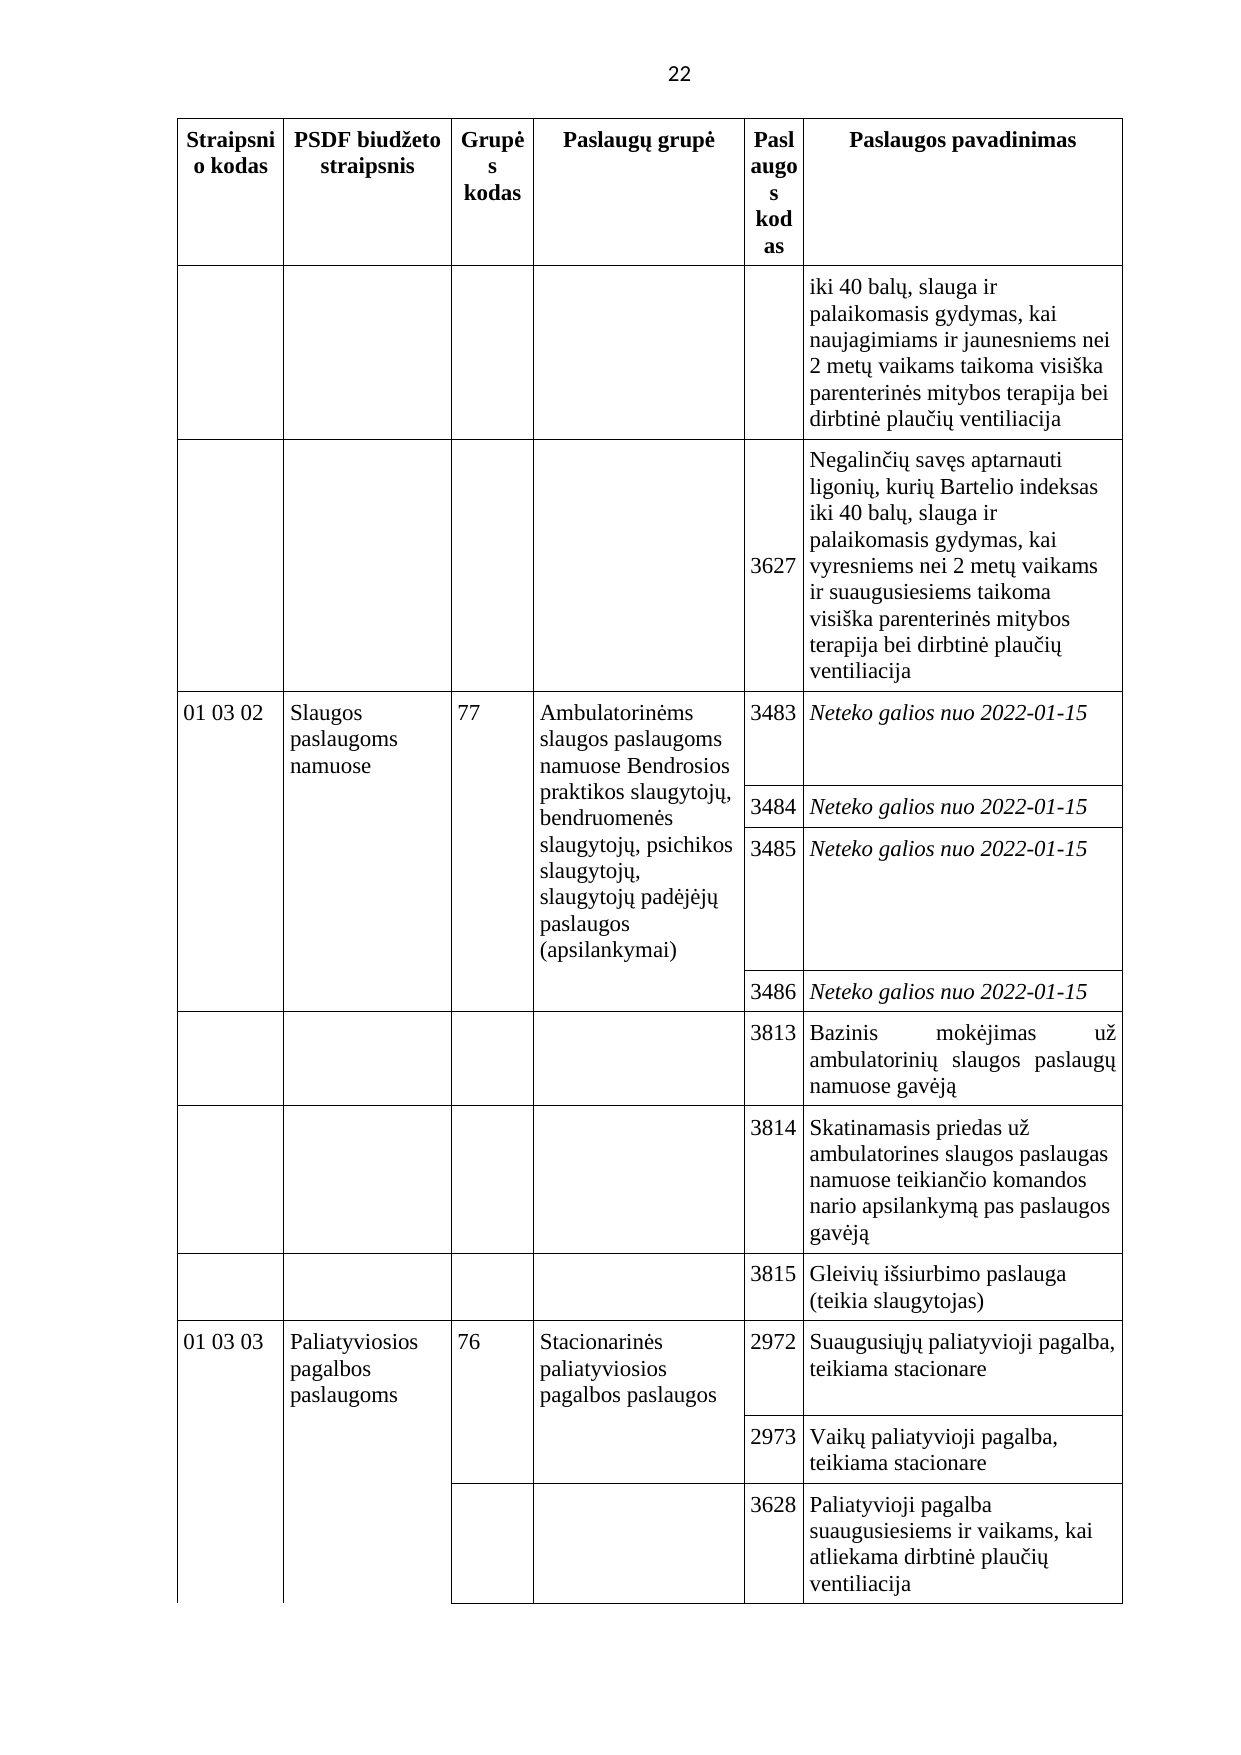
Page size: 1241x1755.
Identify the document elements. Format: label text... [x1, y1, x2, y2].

table_cell [284, 785, 451, 827]
table_cell [534, 1012, 744, 1105]
table_cell 3815 [745, 1254, 803, 1320]
table_header Paslaugų grupė [534, 119, 744, 265]
table_cell 3813 [745, 1012, 803, 1105]
table_cell [452, 970, 533, 1011]
table_cell [452, 1415, 533, 1482]
table_cell Ambulatorinėms slaugos paslaugoms namuose Bendrosios praktikos slaugytojų, bendruomenės slaugytojų, psichikos slaugytojų, slaugytojų padėjėjų paslaugos (apsilankymai) [534, 692, 744, 969]
table_header Paslaugos kodas [745, 119, 803, 265]
table_cell 3814 [745, 1106, 803, 1252]
table_cell [284, 266, 451, 438]
table_cell [284, 1415, 451, 1482]
table_cell [178, 827, 283, 969]
table_cell Paliatyvioji pagalba suaugusiesiems ir vaikams, kai atliekama dirbtinė plaučių ventiliacija [804, 1484, 1122, 1603]
table_cell Neteko galios nuo 2022-01-15 [804, 692, 1122, 785]
table_cell [452, 827, 533, 969]
table_cell Neteko galios nuo 2022-01-15 [804, 828, 1122, 969]
table_cell [452, 1012, 533, 1105]
table_cell 3484 [745, 786, 803, 827]
table_cell Skatinamasis priedas už ambulatorines slaugos paslaugas namuose teikiančio komandos nario apsilankymą pas paslaugos gavėją [804, 1106, 1122, 1252]
table_cell 76 [452, 1321, 533, 1414]
table_header Paslaugos pavadinimas [804, 119, 1122, 265]
table_cell 77 [452, 692, 533, 785]
table_cell [534, 1254, 744, 1320]
table_cell 3483 [745, 692, 803, 785]
table_cell 3485 [745, 828, 803, 969]
table_cell [452, 1484, 533, 1603]
table_cell Vaikų paliatyvioji pagalba, teikiama stacionare [804, 1416, 1122, 1482]
table_cell [534, 970, 744, 1011]
table_cell iki 40 balų, slauga ir palaikomasis gydymas, kai naujagimiams ir jaunesniems nei 2 metų vaikams taikoma visiška parenterinės mitybos terapija bei dirbtinė plaučių ventiliacija [804, 266, 1122, 438]
table_cell Negalinčių savęs aptarnauti ligonių, kurių Bartelio indeksas iki 40 balų, slauga ir palaikomasis gydymas, kai vyresniems nei 2 metų vaikams ir suaugusiesiems taikoma visiška parenterinės mitybos terapija bei dirbtinė plaučių ventiliacija [804, 440, 1122, 691]
table_cell 2972 [745, 1321, 803, 1414]
table_cell Neteko galios nuo 2022-01-15 [804, 786, 1122, 827]
table_cell [452, 1106, 533, 1252]
table_cell [178, 785, 283, 827]
table_cell Bazinis mokėjimas už ambulatorinių slaugos paslaugų namuose gavėją [804, 1012, 1122, 1105]
table_cell [534, 266, 744, 438]
table_cell 01 03 03 [178, 1321, 283, 1414]
table_header Grupės kodas [452, 119, 533, 265]
table_cell [284, 1106, 451, 1252]
table_cell 3627 [745, 440, 803, 691]
table_cell [534, 1106, 744, 1252]
table_cell [178, 1254, 283, 1320]
table_cell [178, 440, 283, 691]
table_cell [178, 1106, 283, 1252]
table_cell [452, 440, 533, 691]
table_cell [178, 1012, 283, 1105]
table_cell [452, 785, 533, 827]
table_cell [284, 1254, 451, 1320]
table_cell [284, 1012, 451, 1105]
table_cell Neteko galios nuo 2022-01-15 [804, 971, 1122, 1011]
table_cell Slaugos paslaugoms namuose [284, 692, 451, 785]
table_cell [284, 970, 451, 1011]
table_cell Stacionarinės paliatyviosios pagalbos paslaugos [534, 1321, 744, 1482]
table_cell [284, 440, 451, 691]
table_cell 3628 [745, 1484, 803, 1603]
table_header Straipsnio kodas [178, 119, 283, 265]
table_cell [178, 1483, 283, 1603]
table_cell [178, 266, 283, 438]
table_cell [534, 440, 744, 691]
table_header PSDF biudžeto straipsnis [284, 119, 451, 265]
table_cell [178, 1415, 283, 1482]
table_cell 2973 [745, 1416, 803, 1482]
table_cell [534, 1484, 744, 1603]
table_cell [284, 1483, 451, 1603]
table_cell [452, 1254, 533, 1320]
table_cell 3486 [745, 971, 803, 1011]
table_cell 01 03 02 [178, 692, 283, 785]
table_cell [178, 970, 283, 1011]
table_cell Suaugusiųjų paliatyvioji pagalba, teikiama stacionare [804, 1321, 1122, 1414]
table_cell Paliatyviosios pagalbos paslaugoms [284, 1321, 451, 1414]
table_cell Gleivių išsiurbimo paslauga (teikia slaugytojas) [804, 1254, 1122, 1320]
table_cell [452, 266, 533, 438]
table_cell [745, 266, 803, 438]
table_cell [284, 827, 451, 969]
